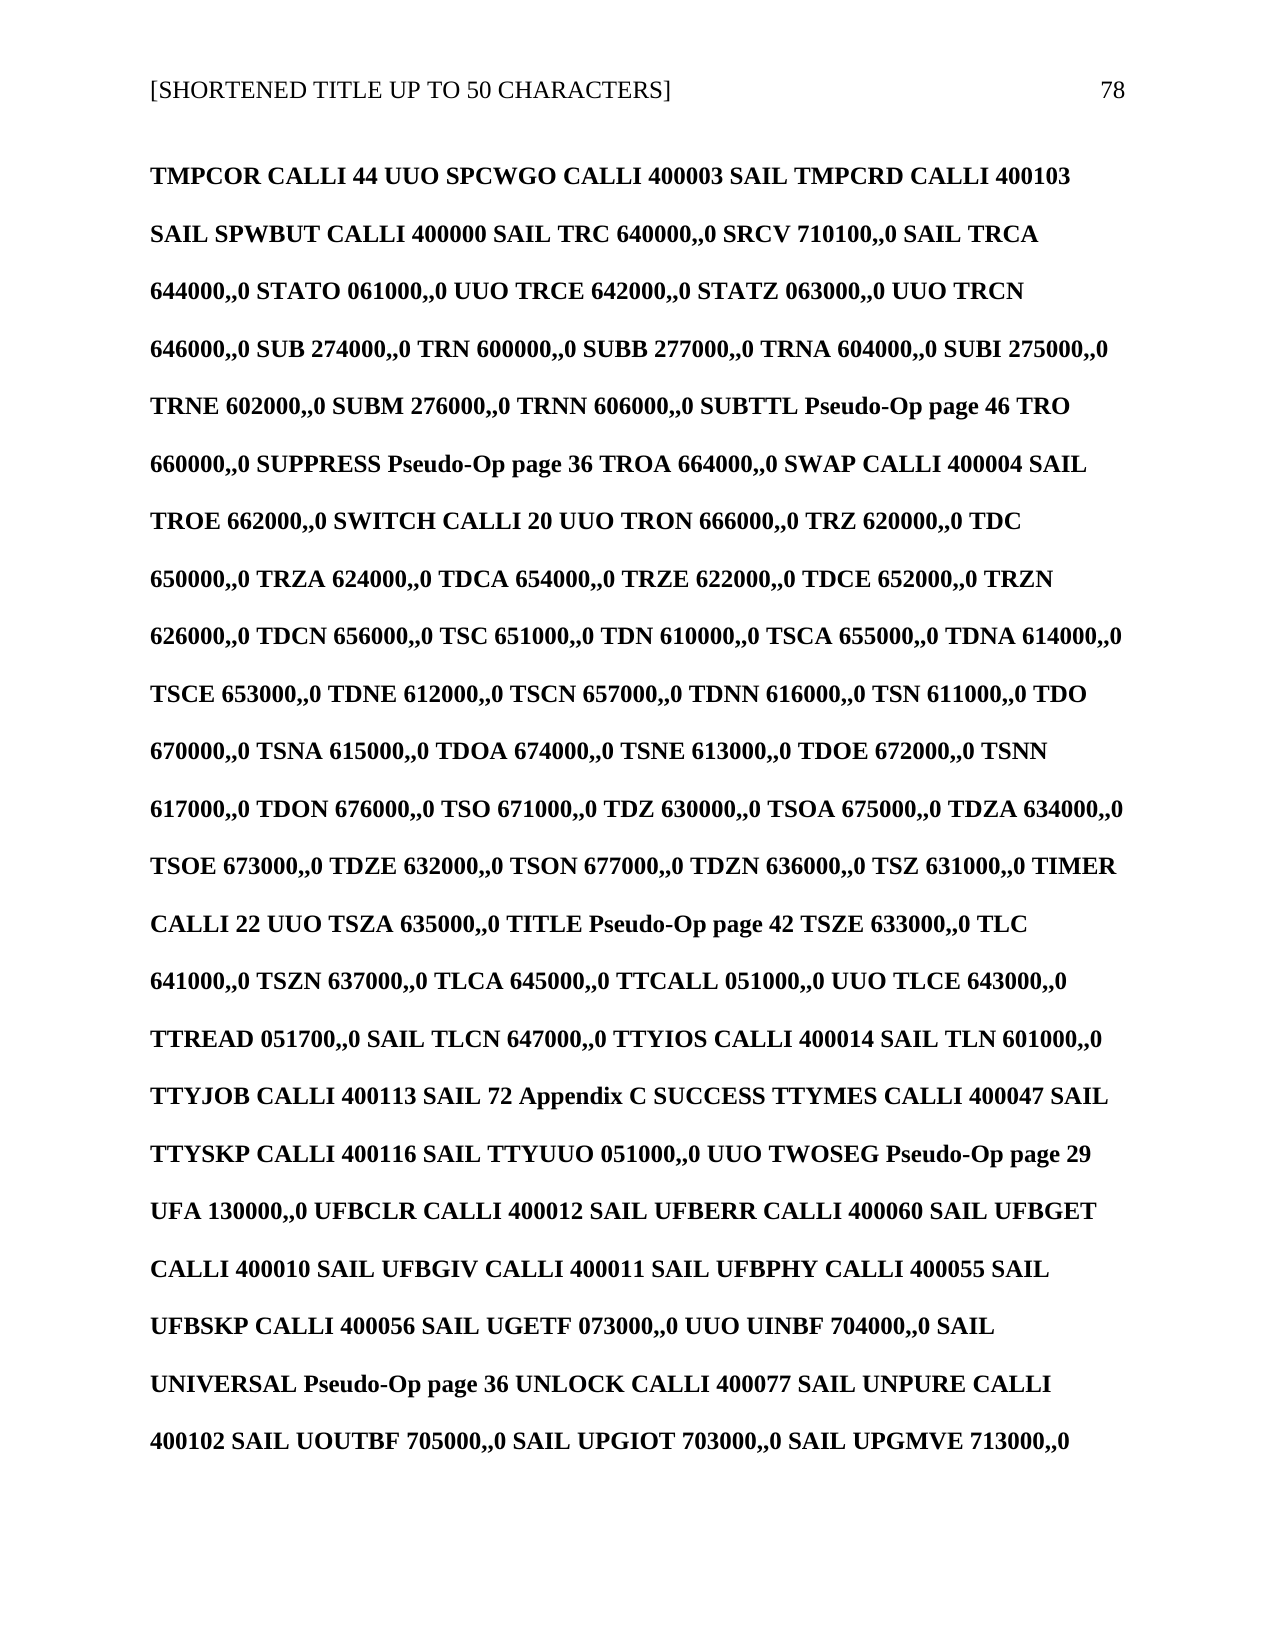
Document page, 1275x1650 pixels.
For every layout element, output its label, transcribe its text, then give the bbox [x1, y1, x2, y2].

text TMPCOR CALLI 44 UUO SPCWGO CALLI 400003 SAIL TMPCRD CALLI 400103 SAIL SPWBUT CALLI 400000 SAIL TRC 640000,,0 SRCV 710100,,0 SAIL TRCA 644000,,0 STATO 061000,,0 UUO TRCE 642000,,0 STATZ 063000,,0 UUO TRCN 646000,,0 SUB 274000,,0 TRN 600000,,0 SUBB 277000,,0 TRNA 604000,,0 SUBI 275000,,0 TRNE 602000,,0 SUBM 276000,,0 TRNN 606000,,0 SUBTTL Pseudo-Op page 46 TRO 660000,,0 SUPPRESS Pseudo-Op page 36 TROA 664000,,0 SWAP CALLI 400004 SAIL TROE 662000,,0 SWITCH CALLI 20 UUO TRON 666000,,0 TRZ 620000,,0 TDC 650000,,0 TRZA 624000,,0 TDCA 654000,,0 TRZE 622000,,0 TDCE 652000,,0 TRZN 626000,,0 TDCN 656000,,0 TSC 651000,,0 TDN 610000,,0 TSCA 655000,,0 TDNA 614000,,0 TSCE 653000,,0 TDNE 612000,,0 TSCN 657000,,0 TDNN 616000,,0 TSN 611000,,0 TDO 670000,,0 TSNA 615000,,0 TDOA 674000,,0 TSNE 613000,,0 TDOE 672000,,0 TSNN 617000,,0 TDON 676000,,0 TSO 671000,,0 TDZ 630000,,0 TSOA 675000,,0 TDZA 634000,,0 TSOE 673000,,0 TDZE 632000,,0 TSON 677000,,0 TDZN 636000,,0 TSZ 631000,,0 TIMER CALLI 22 UUO TSZA 635000,,0 TITLE Pseudo-Op page 42 TSZE 633000,,0 TLC 641000,,0 TSZN 637000,,0 TLCA 645000,,0 TTCALL 051000,,0 UUO TLCE 643000,,0 TTREAD 051700,,0 SAIL TLCN 647000,,0 TTYIOS CALLI 400014 SAIL TLN 601000,,0 TTYJOB CALLI 400113 SAIL 72 Appendix C SUCCESS TTYMES CALLI 400047 SAIL TTYSKP CALLI 400116 SAIL TTYUUO 051000,,0 UUO TWOSEG Pseudo-Op page 29 UFA 130000,,0 UFBCLR CALLI 400012 SAIL UFBERR CALLI 400060 SAIL UFBGET CALLI 400010 SAIL UFBGIV CALLI 400011 SAIL UFBPHY CALLI 400055 SAIL UFBSKP CALLI 400056 SAIL UGETF 073000,,0 UUO UINBF 704000,,0 SAIL UNIVERSAL Pseudo-Op page 36 UNLOCK CALLI 400077 SAIL UNPURE CALLI 400102 SAIL UOUTBF 705000,,0 SAIL UPGIOT 703000,,0 SAIL UPGMVE 713000,,0 [150, 161, 1125, 1455]
